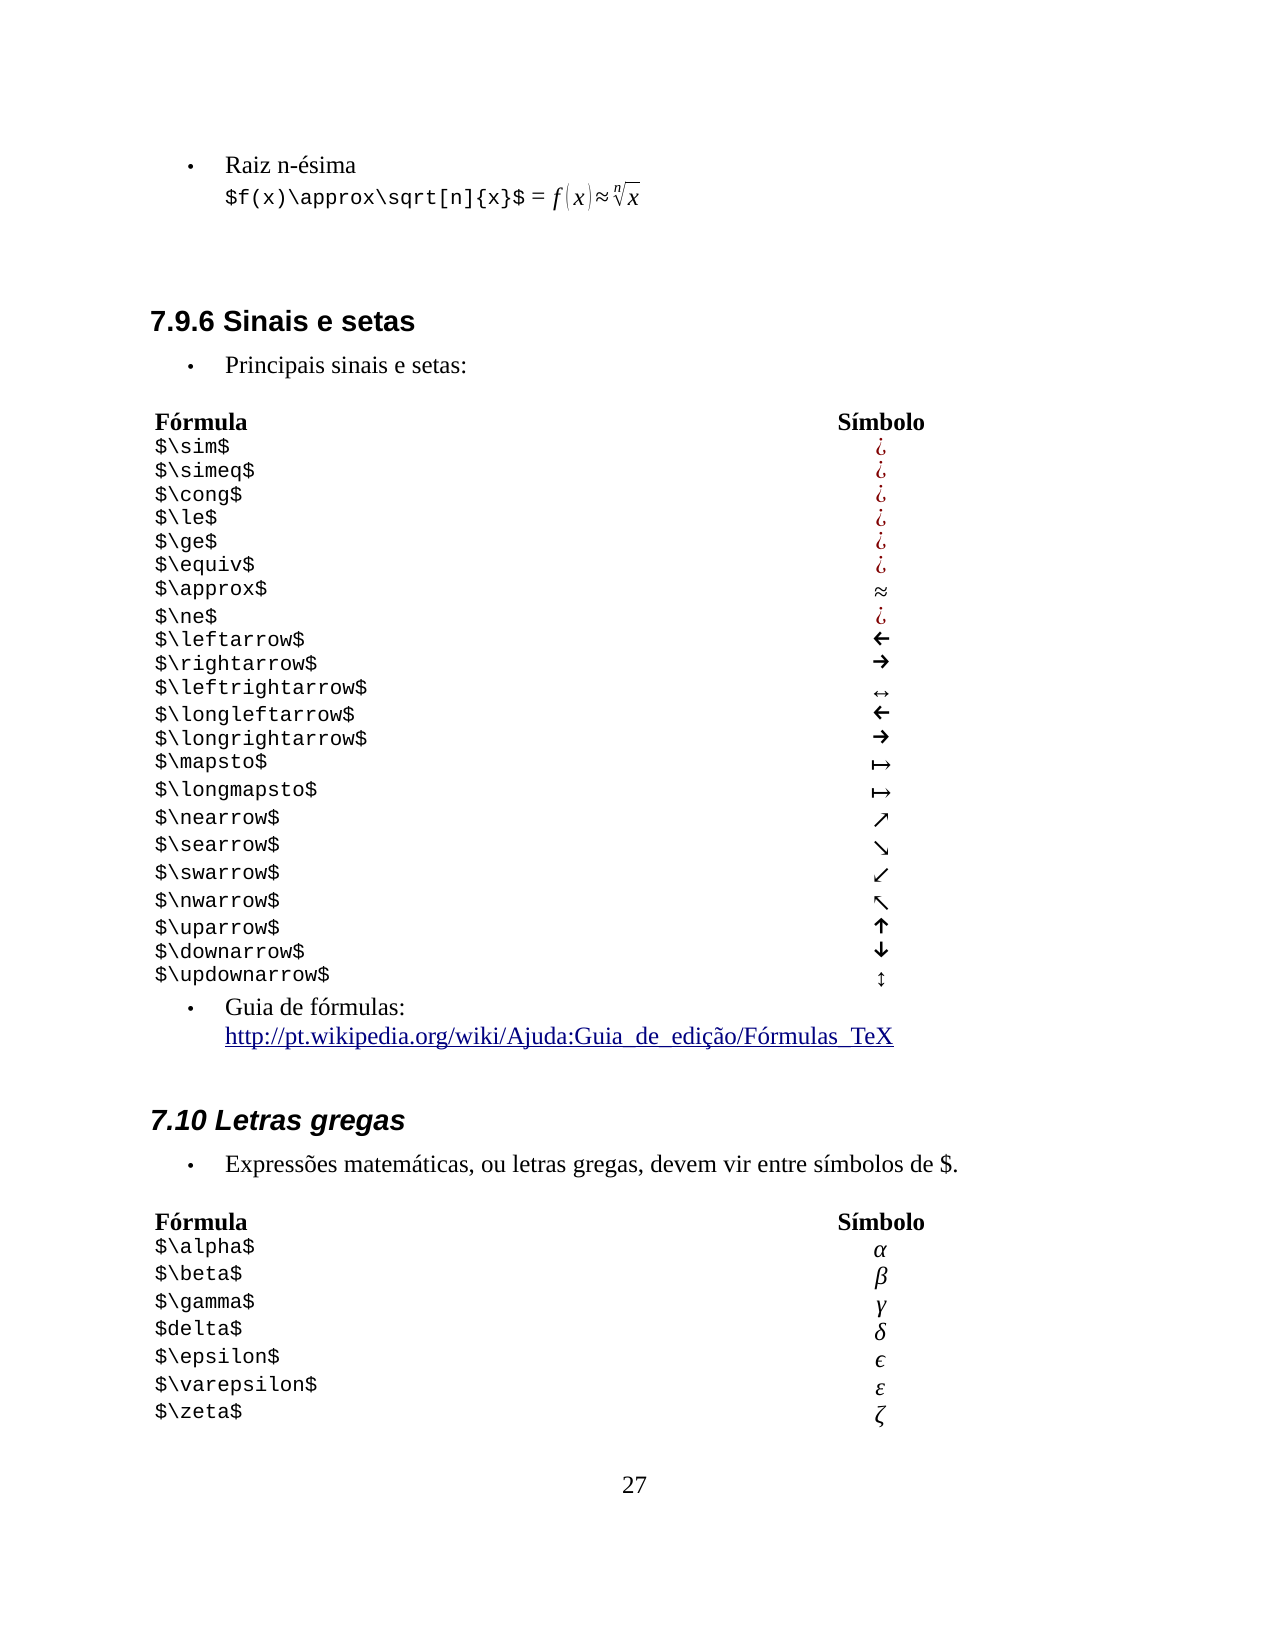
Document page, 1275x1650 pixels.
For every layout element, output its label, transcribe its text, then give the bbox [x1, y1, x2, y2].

table_cell [638, 629, 1125, 653]
table_cell $\searrow$ [150, 834, 637, 862]
table_cell $\beta$ [150, 1263, 637, 1291]
table_cell [638, 965, 1125, 992]
table_cell $\downarrow$ [150, 941, 637, 964]
table_cell $\longleftarrow$ [150, 704, 637, 728]
list Guia de fórmulas: http://pt.wikipedia.org/wiki/Ajuda:Guia_de_edição/Fórmulas_TeX [187, 992, 1125, 1049]
table_cell [638, 807, 1125, 834]
table_cell [638, 890, 1125, 917]
table_cell [638, 531, 1125, 554]
table_cell [638, 1374, 1125, 1401]
subtitle 7.10 Letras gregas [150, 1103, 1125, 1137]
table_cell [638, 941, 1125, 964]
table_cell [638, 606, 1125, 629]
table_cell [638, 1319, 1125, 1346]
table_cell $\uparrow$ [150, 917, 637, 941]
table_cell $\epsilon$ [150, 1346, 637, 1374]
table_cell [638, 834, 1125, 862]
table_cell [638, 1291, 1125, 1318]
table_cell $\swarrow$ [150, 862, 637, 889]
table_cell $\le$ [150, 507, 637, 531]
table_cell $\zeta$ [150, 1401, 637, 1429]
table_cell $\sim$ [150, 436, 637, 460]
table_cell $\ne$ [150, 606, 637, 629]
table_cell [638, 677, 1125, 704]
table_cell [638, 653, 1125, 677]
table_header Fórmula [150, 1207, 637, 1236]
table_header Símbolo [638, 408, 1125, 436]
table_cell [638, 1236, 1125, 1263]
table_cell [638, 728, 1125, 752]
table_header Símbolo [638, 1207, 1125, 1236]
table_cell [638, 779, 1125, 807]
table_cell $\leftarrow$ [150, 629, 637, 653]
table_cell [638, 436, 1125, 460]
table_cell $\leftrightarrow$ [150, 677, 637, 704]
table_cell $\nwarrow$ [150, 890, 637, 917]
table_cell $\mapsto$ [150, 752, 637, 779]
list Expressões matemáticas, ou letras gregas, devem vir entre símbolos de $. [187, 1149, 1125, 1207]
table_cell $\longrightarrow$ [150, 728, 637, 752]
list Raiz n-ésima $f(x)\approx\sqrt[n]{x}$ = [187, 150, 1125, 241]
table_cell [638, 484, 1125, 507]
table_cell $\updownarrow$ [150, 965, 637, 992]
table_cell $\simeq$ [150, 460, 637, 483]
table_cell $\approx$ [150, 578, 637, 606]
subtitle 7.9.6 Sinais e setas [150, 304, 1125, 337]
table_cell $\alpha$ [150, 1236, 637, 1263]
table_cell [638, 1263, 1125, 1291]
table_cell [638, 555, 1125, 578]
table_cell $\gamma$ [150, 1291, 637, 1318]
table_cell $\equiv$ [150, 555, 637, 578]
table_cell $\rightarrow$ [150, 653, 637, 677]
table_cell [638, 507, 1125, 531]
table_cell $\ge$ [150, 531, 637, 554]
table_cell $\cong$ [150, 484, 637, 507]
table_header Fórmula [150, 408, 637, 436]
list Principais sinais e setas: [187, 350, 1125, 407]
table_cell [638, 460, 1125, 483]
table_cell [638, 578, 1125, 606]
table_cell $\longmapsto$ [150, 779, 637, 807]
table_cell $delta$ [150, 1319, 637, 1346]
table_cell [638, 752, 1125, 779]
table_cell $\nearrow$ [150, 807, 637, 834]
table_cell [638, 1346, 1125, 1374]
table_cell [638, 704, 1125, 728]
table_cell [638, 1401, 1125, 1429]
table_cell $\varepsilon$ [150, 1374, 637, 1401]
table_cell [638, 917, 1125, 941]
table_cell [638, 862, 1125, 889]
